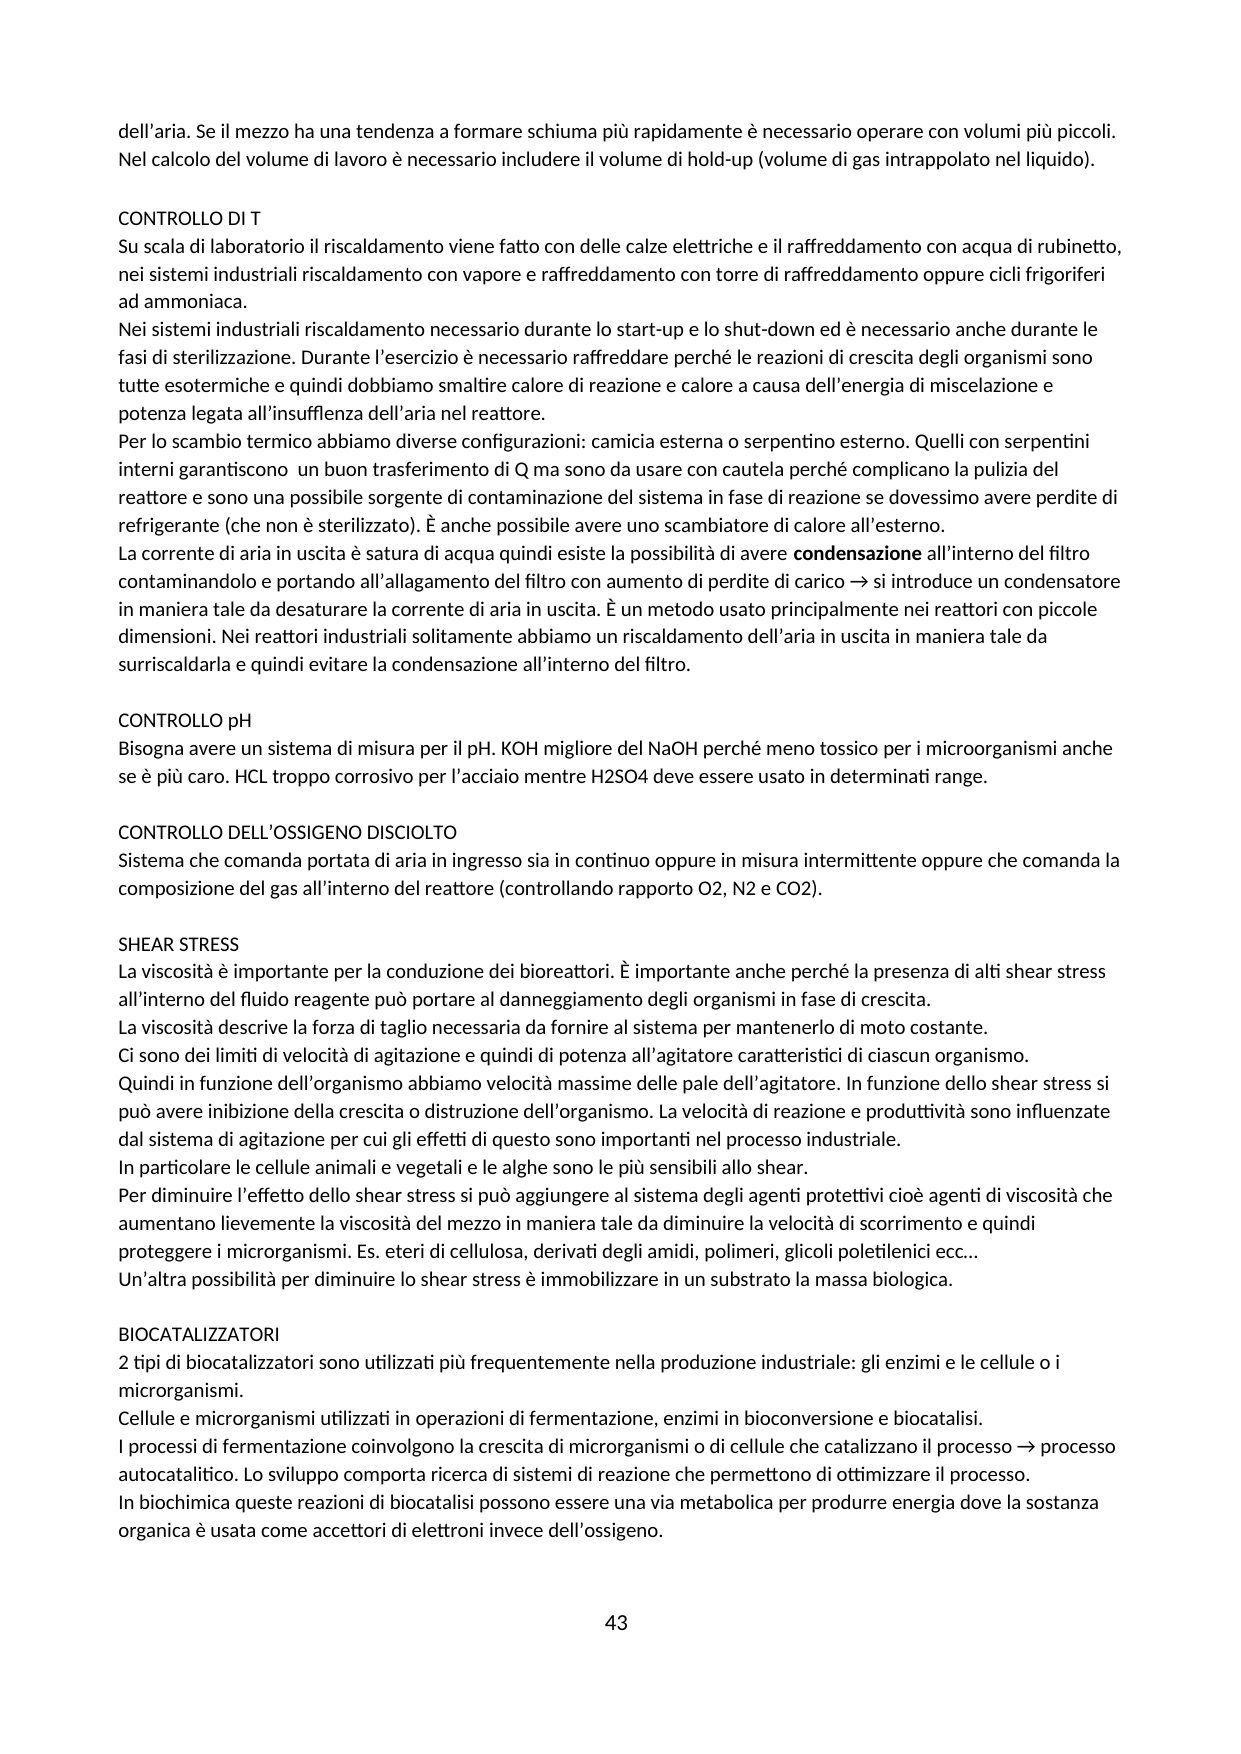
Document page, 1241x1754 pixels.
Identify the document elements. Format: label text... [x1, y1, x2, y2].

text CONTROLLO DI T Su scala di laboratorio il riscaldamento viene fatto con delle calze elettriche e il raffreddamento con acqua di rubinetto, nei sistemi industriali riscaldamento con vapore e raffreddamento con torre di raffreddamento oppure cicli frigoriferi ad ammoniaca. Nei sistemi industriali riscaldamento necessario durante lo start-up e lo shut-down ed è necessario anche durante le fasi di sterilizzazione. Durante l’esercizio è necessario raffreddare perché le reazioni di crescita degli organismi sono tutte esotermiche e quindi dobbiamo smaltire calore di reazione e calore a causa dell’energia di miscelazione e potenza legata all’insufflenza dell’aria nel reattore. Per lo scambio termico abbiamo diverse configurazioni: camicia esterna o serpentino esterno. Quelli con serpentini interni garantiscono un buon trasferimento di Q ma sono da usare con cautela perché complicano la pulizia del reattore e sono una possibile sorgente di contaminazione del sistema in fase di reazione se dovessimo avere perdite di refrigerante (che non è sterilizzato). È anche possibile avere uno scambiatore di calore all’esterno. La corrente di aria in uscita è satura di acqua quindi esiste la possibilità di avere condensazione all’interno del filtro contaminandolo e portando all’allagamento del filtro con aumento di perdite di carico → si introduce un condensatore in maniera tale da desaturare la corrente di aria in uscita. È un metodo usato principalmente nei reattori con piccole dimensioni. Nei reattori industriali solitamente abbiamo un riscaldamento dell’aria in uscita in maniera tale da surriscaldarla e quindi evitare la condensazione all’interno del filtro. CONTROLLO pH Bisogna avere un sistema di misura per il pH. KOH migliore del NaOH perché meno tossico per i microorganismi anche se è più caro. HCL troppo corrosivo per l’acciaio mentre H2SO4 deve essere usato in determinati range. CONTROLLO DELL’OSSIGENO DISCIOLTO Sistema che comanda portata di aria in ingresso sia in continuo oppure in misura intermittente oppure che comanda la composizione del gas all’interno del reattore (controllando rapporto O2, N2 e CO2). SHEAR STRESS La viscosità è importante per la conduzione dei bioreattori. È importante anche perché la presenza di alti shear stress all’interno del fluido reagente può portare al danneggiamento degli organismi in fase di crescita. La viscosità descrive la forza di taglio necessaria da fornire al sistema per mantenerlo di moto costante. Ci sono dei limiti di velocità di agitazione e quindi di potenza all’agitatore caratteristici di ciascun organismo. Quindi in funzione dell’organismo abbiamo velocità massime delle pale dell’agitatore. In funzione dello shear stress si può avere inibizione della crescita o distruzione dell’organismo. La velocità di reazione e produttività sono influenzate dal sistema di agitazione per cui gli effetti di questo sono importanti nel processo industriale. In particolare le cellule animali e vegetali e le alghe sono le più sensibili allo shear. Per diminuire l’effetto dello shear stress si può aggiungere al sistema degli agenti protettivi cioè agenti di viscosità che aumentano lievemente la viscosità del mezzo in maniera tale da diminuire la velocità di scorrimento e quindi proteggere i microrganismi. Es. eteri di cellulosa, derivati degli amidi, polimeri, glicoli poletilenici ecc… Un’altra possibilità per diminuire lo shear stress è immobilizzare in un substrato la massa biologica. BIOCATALIZZATORI 2 tipi di biocatalizzatori sono utilizzati più frequentemente nella produzione industriale: gli enzimi e le cellule o i microrganismi. Cellule e microrganismi utilizzati in operazioni di fermentazione, enzimi in bioconversione e biocatalisi. I processi di fermentazione coinvolgono la crescita di microrganismi o di cellule che catalizzano il processo → processo autocatalitico. Lo sviluppo comporta ricerca di sistemi di reazione che permettono di ottimizzare il processo. In biochimica queste reazioni di biocatalisi possono essere una via metabolica per produrre energia dove la sostanza organica è usata come accettori di elettroni invece dell’ossigeno. [118, 205, 1124, 1570]
text dell’aria. Se il mezzo ha una tendenza a formare schiuma più rapidamente è necessario operare con volumi più piccoli. Nel calcolo del volume di lavoro è necessario includere il volume di hold-up (volume di gas intrappolato nel liquido). [118, 118, 1124, 202]
